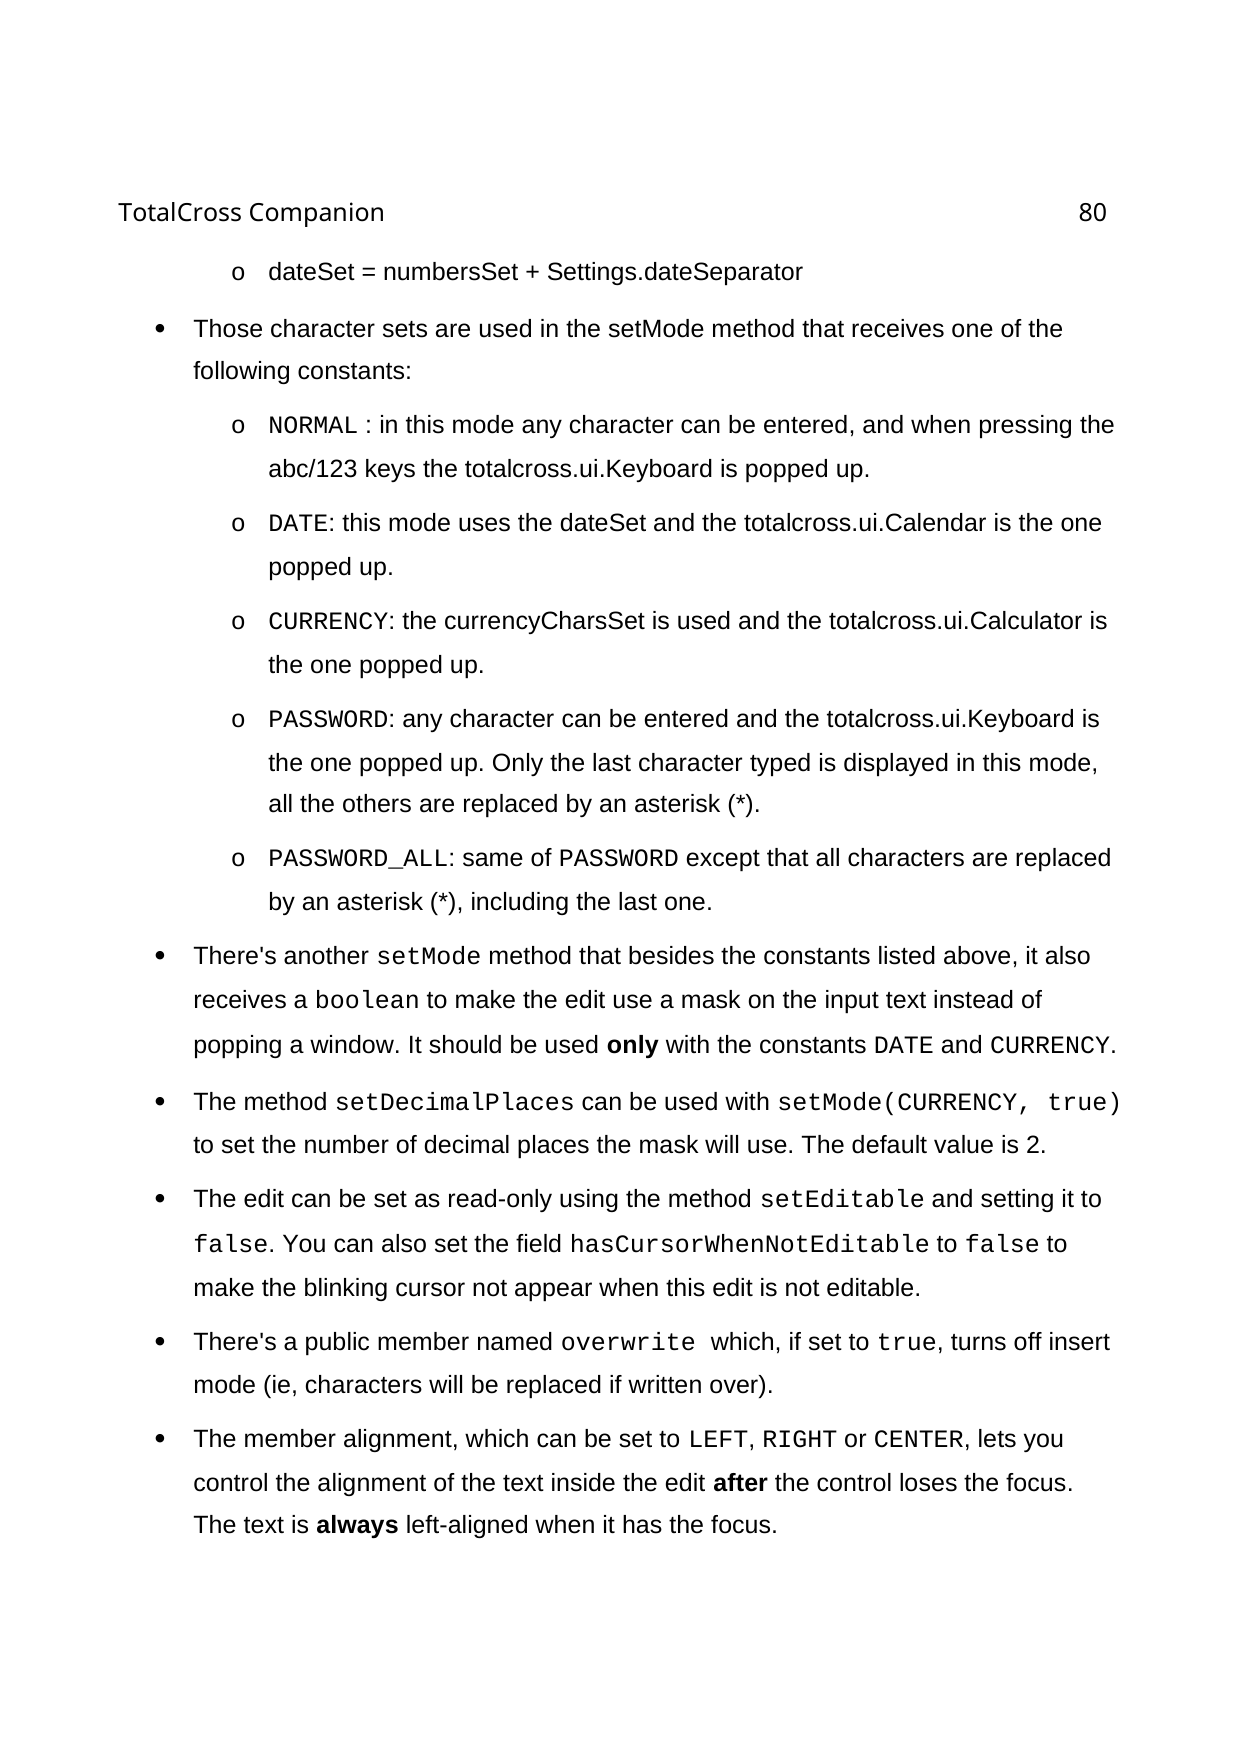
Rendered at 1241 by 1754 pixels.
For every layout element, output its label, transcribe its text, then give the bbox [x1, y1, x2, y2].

list There's a public member named overwrite which, if set to true, turns off insert mode (ie, characters will be replaced if written over). [156, 1327, 1122, 1399]
list There's another setMode method that besides the constants listed above, it also receives a boolean to make the edit use a mask on the input text instead of popping a window. It should be used only with the constants DATE and CURRENCY. [156, 942, 1122, 1061]
list The edit can be set as read-only using the method setEditable and setting it to false. You can also set the field hasCursorWhenNotEditable to false to make the blinking cursor not appear when this edit is not editable. [156, 1185, 1122, 1302]
list NORMAL : in this mode any character can be entered, and when pressing the abc/123 keys the totalcross.ui.Keyboard is popped up. [231, 411, 1122, 483]
list Those character sets are used in the setMode method that receives one of the following constants: [156, 315, 1122, 385]
list PASSWORD: any character can be entered and the totalcross.ui.Keyboard is the one popped up. Only the last character typed is displayed in this mode, all the others are replaced by an asterisk (*). [231, 704, 1122, 818]
list PASSWORD_ALL: same of PASSWORD except that all characters are replaced by an asterisk (*), including the last one. [231, 844, 1122, 916]
list DATE: this mode uses the dateSet and the totalcross.ui.Calendar is the one popped up. [231, 509, 1122, 581]
list The method setDecimalPlaces can be used with setMode(CURRENCY, true) to set the number of decimal places the mask will use. The default value is 2. [156, 1087, 1122, 1159]
list CURRENCY: the currencyCharsSet is used and the totalcross.ui.Calculator is the one popped up. [231, 607, 1122, 679]
list dateSet = numbersSet + Settings.dateSeparator [231, 258, 1122, 288]
list The member alignment, which can be set to LEFT, RIGHT or CENTER, lets you control the alignment of the text inside the edit after the control loses the focus. The text is always left-aligned when it has the focus. [156, 1425, 1122, 1539]
